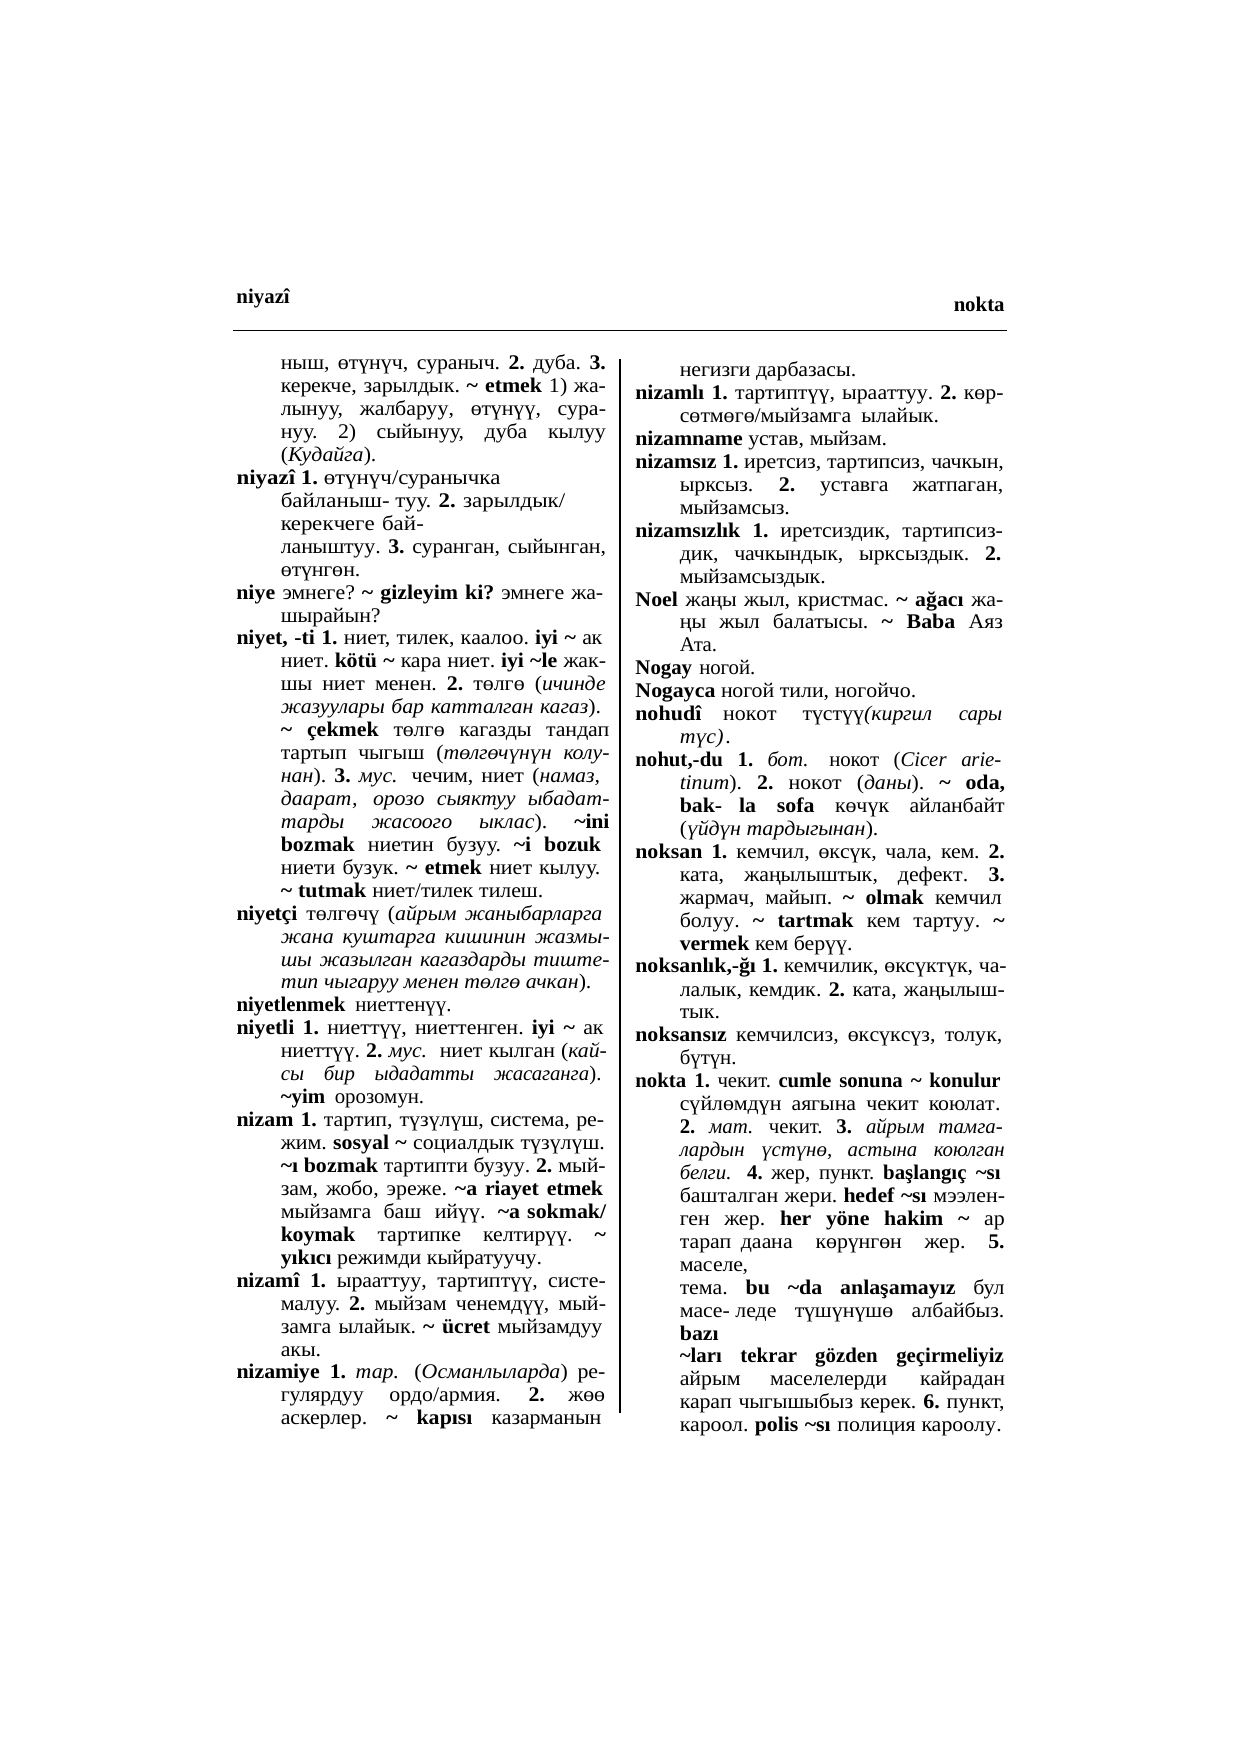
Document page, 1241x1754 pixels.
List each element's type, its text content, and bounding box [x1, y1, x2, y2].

text мыйзамга баш ийүү. ~a sokmak/ koymak тартипке келтирүү. ~ yıkıcı режимди кыйратуучу. [281, 1200, 606, 1269]
text 2. мат. чекит. 3. айрым тамга- лардын үстүнө, астына коюлган белги. 4. жер, пункт. başlangıç ~sı [679, 1115, 1005, 1184]
text nohut,-du 1. бот. нокот (Cicer arie- [635, 748, 1065, 771]
text niyet, -ti 1. ниет, тилек, каалоо. iyi ~ ак [236, 627, 609, 649]
text nizamsız 1. иретсиз, тартипсиз, чачкын, ырксыз. 2. уставга жатпаган, [635, 450, 1005, 496]
text мыйзамсыз. [679, 496, 792, 519]
text nizamlı 1. тартиптүү, ырааттуу. 2. көр- сөтмөгө/мыйзамга ылайык. [635, 381, 1005, 427]
text болуу. ~ tartmak кем тартуу. ~ vermek кем берүү. [679, 909, 1005, 955]
text noksansız кемчилсиз, өксүксүз, толук, [635, 1023, 1065, 1046]
text noksanlık,-ğı 1. кемчилик, өксүктүк, ча- [635, 955, 1065, 977]
text ланыштуу. 3. суранган, сыйынган, өтүнгөн. [281, 535, 606, 581]
text ныш, өтүнүч, сураныч. 2. дуба. 3. керекче, зарылдык. ~ etmek 1) жа- лынуу, жалбаруу, өтүнүү, сура- нуу. 2) сыйынуу, дуба кылуу (Кудайга). [281, 350, 606, 466]
text tinum). 2. нокот (даны). ~ oda, bak- la sofa көчүк айланбайт (үйдүн тардыгынан). [679, 771, 1005, 840]
text акы. [281, 1338, 321, 1361]
text тема. bu ~da anlaşamayız бул масе- леде түшүнүшө албайбыз. bazı [679, 1276, 1004, 1344]
text nohudî нокот түстүү(киргил сары түс). [635, 702, 1004, 748]
text бүтүн. [679, 1046, 739, 1069]
text ~ çekmek төлгө кагазды тандап тартып чыгыш (төлгөчүнүн колу- нан). 3. мус. чечим, ниет (намаз, [281, 718, 609, 787]
text Noel жаңы жыл, кристмас. ~ ağacı жа- ңы жыл балатысы. ~ Baba Аяз [635, 588, 1026, 633]
text сүйлөмдүн аягына чекит коюлат. [679, 1092, 1005, 1115]
text nizamî 1. ырааттуу, тартиптүү, систе- малуу. 2. мыйзам ченемдүү, мый- замга ылайык. ~ ücret мыйзамдуу [236, 1269, 606, 1338]
text айрым маселелерди кайрадан карап чыгышыбыз керек. 6. пункт, кароол. polis ~sı полиция кароолу. [679, 1367, 1005, 1436]
text ~ tutmak ниет/тилек тилеш. [281, 879, 544, 902]
text даарат, орозо сыяктуу ыбадат- тарды жасоого ыклас). ~ini bozmak ниетин бузуу. ~i bozuk [281, 787, 609, 856]
text сы бир ыдадатты жасаганга). [281, 1062, 606, 1085]
text noksan 1. кемчил, өксүк, чала, кем. 2. ката, жаңылыштык, дефект. 3. жармач, майып. ~ olmak кемчил [635, 840, 1005, 909]
text жана куштарга кишинин жазмы- шы жазылган кагаздарды тиште- тип чыгаруу менен төлгө ачкан). [281, 925, 609, 993]
text nokta 1. чекит. cumle sonuna ~ konulur [635, 1069, 1065, 1092]
text nokta [893, 292, 1065, 316]
text nizamname устав, мыйзам. [635, 427, 1065, 450]
text Nogay ногой. [635, 656, 1065, 679]
text niye эмнеге? ~ gizleyim ki? эмнеге жа- шырайын? [236, 581, 606, 627]
text nizam 1. тартип, түзүлүш, система, ре- [236, 1108, 609, 1131]
text негизги дарбазасы. [679, 357, 858, 381]
text niyazî [236, 284, 290, 308]
text niyazî 1. өтүнүч/суранычка байланыш- туу. 2. зарылдык/ керекчеге бай- [236, 466, 609, 535]
text ~yim орозомун. [281, 1085, 425, 1108]
text Ата. [679, 633, 719, 656]
text мыйзамсыздык. [679, 565, 829, 588]
text ниети бузук. ~ etmek ниет кылуу. [281, 856, 606, 879]
text nizamsızlık 1. иретсиздик, тартипсиз- дик, чачкындык, ырксыздык. 2. [635, 519, 1038, 565]
text лалык, кемдик. 2. ката, жаңылыш- тык. [679, 978, 1005, 1023]
text аскерлер. ~ kapısı казарманын [281, 1406, 606, 1429]
text niyetli 1. ниеттүү, ниеттенген. iyi ~ ак ниеттүү. 2. мус. ниет кылган (кай- [236, 1016, 609, 1062]
text niyetlenmek ниеттенүү. [236, 993, 609, 1016]
text ~ları tekrar gözden geçirmeliyiz [679, 1344, 1005, 1367]
text niyetçi төлгөчү (айрым жаныбарларга [236, 902, 609, 925]
text ниет. kötü ~ кара ниет. iyi ~le жак- шы ниет менен. 2. төлгө (ичинде жазуулары бар катталган кагаз). [281, 649, 606, 718]
text Nogayca ногой тили, ногойчо. [635, 679, 1065, 702]
text nizamiye 1. тар. (Османлыларда) ре- гулярдуу ордо/армия. 2. жөө [236, 1361, 606, 1406]
text ~ı bozmak тартипти бузуу. 2. мый- зам, жобо, эреже. ~a riayet etmek [281, 1154, 606, 1200]
text жим. sosyal ~ социалдык түзүлүш. [281, 1131, 606, 1154]
text башталган жери. hedef ~sı мээлен- ген жер. her yöne hakim ~ ар тарап даана көрүнгөн жер. 5. маселе, [679, 1184, 1005, 1276]
